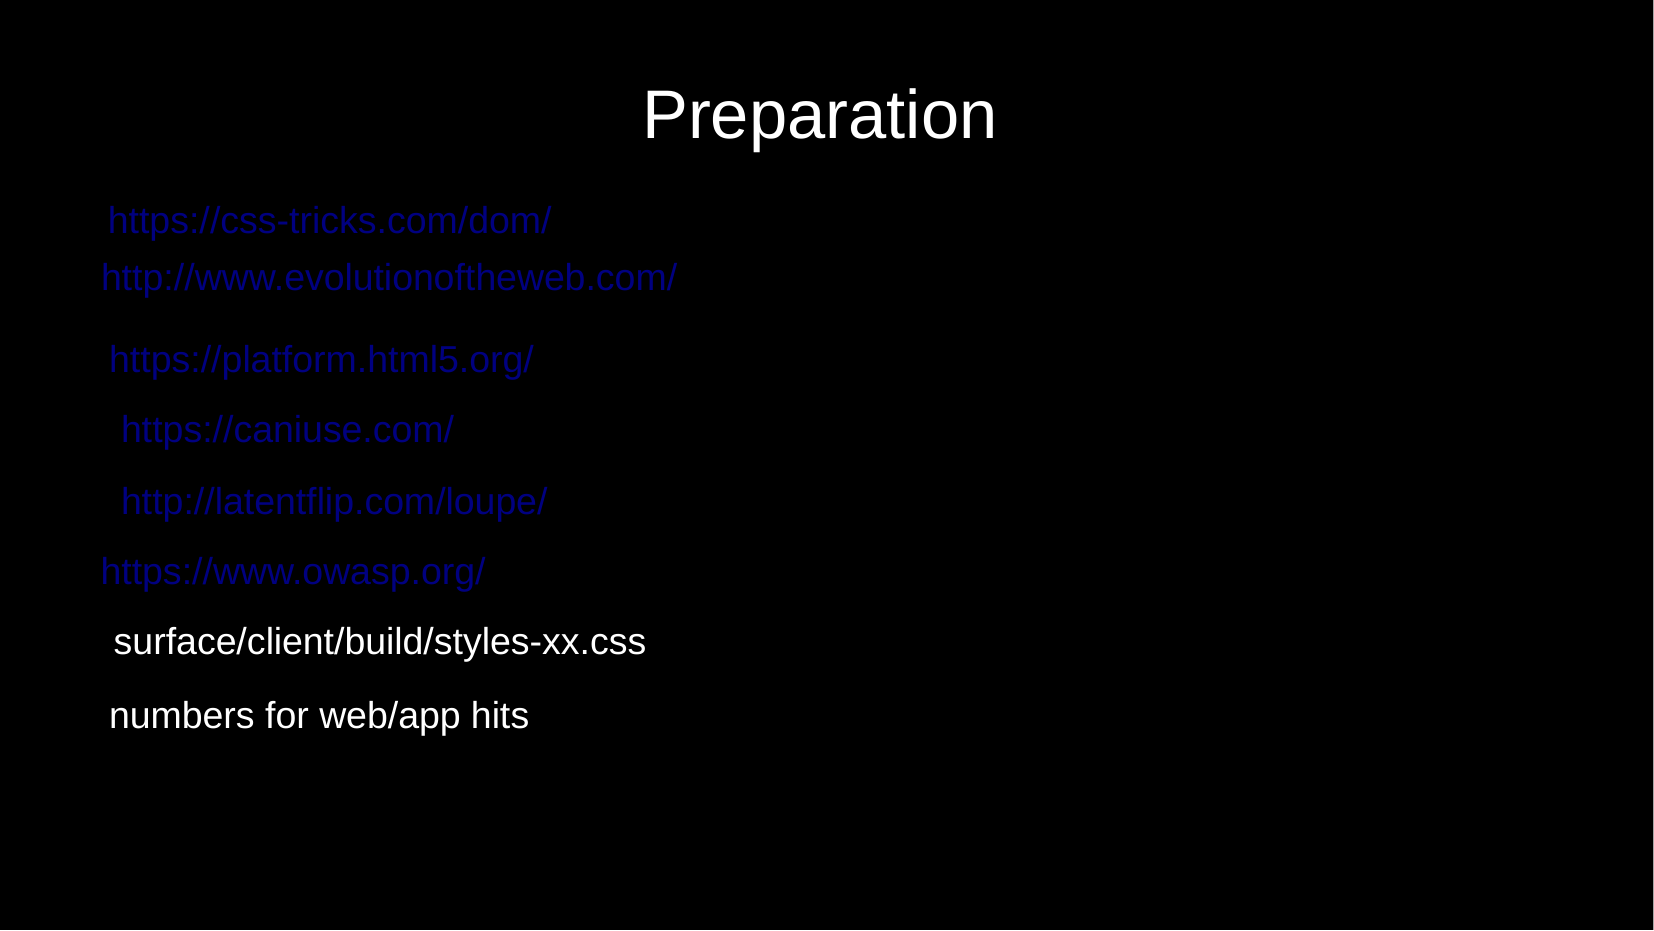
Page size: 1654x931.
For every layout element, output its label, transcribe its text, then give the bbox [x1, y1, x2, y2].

text_box https://www.owasp.org/ [85, 543, 567, 614]
text_box https://caniuse.com/ [106, 401, 509, 472]
text_box surface/client/build/styles-xx.css [99, 613, 662, 671]
text_box http://latentflip.com/loupe/ [106, 473, 646, 544]
text_box http://www.evolutionoftheweb.com/ [86, 248, 815, 319]
text_box https://css-tricks.com/dom/ [93, 192, 638, 248]
text_box https://platform.html5.org/ [94, 331, 630, 402]
title Preparation [82, 37, 1571, 193]
text_box numbers for web/app hits [94, 687, 657, 745]
